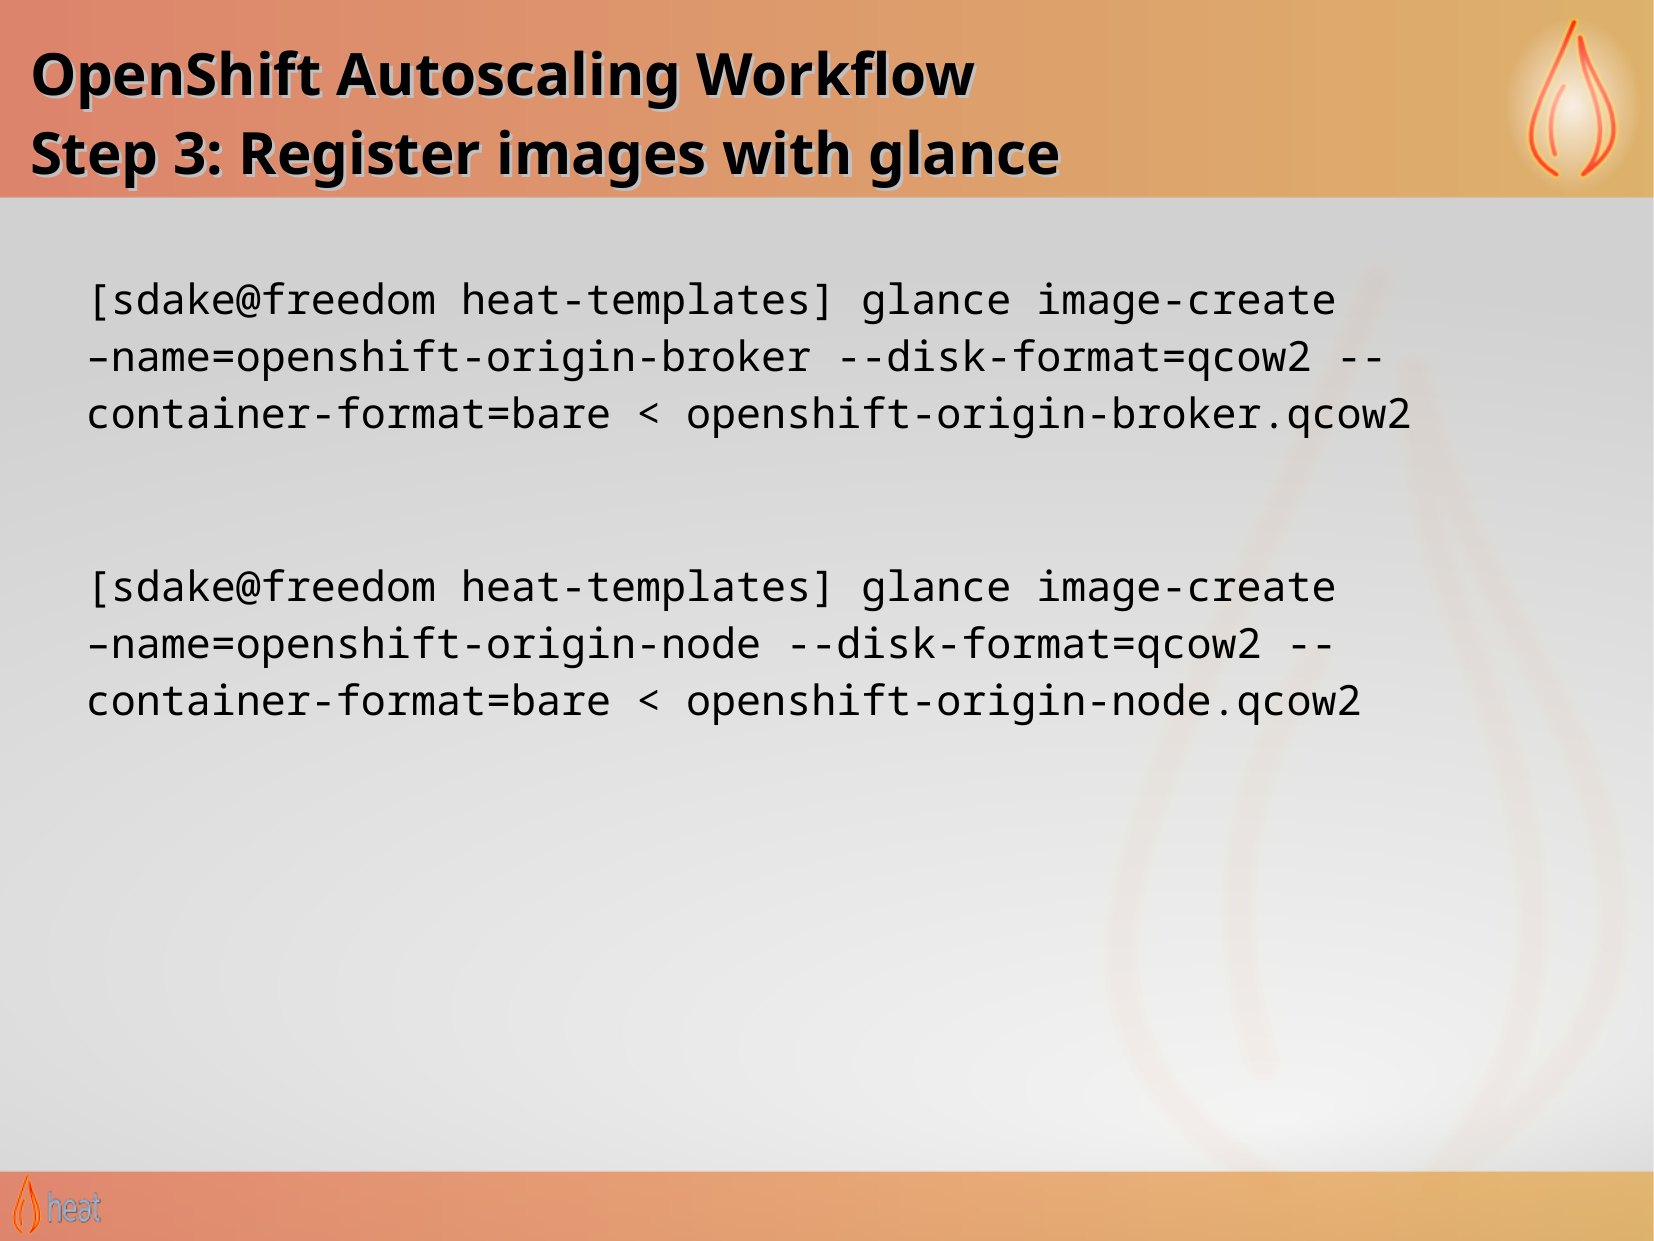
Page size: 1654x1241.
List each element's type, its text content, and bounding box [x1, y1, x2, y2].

title OpenShift Autoscaling Workflow Step 3: Register images with glance [30, 0, 1606, 226]
picture [0, 0, 1654, 1241]
list [sdake@freedom heat-templates] glance image-create –name=openshift-origin-broker --disk-format=qcow2 --container-format=bare < openshift-origin-broker.qcow2 [sdake@freedom heat-templates] glance image-create –name=openshift-origin-node --disk-format=qcow2 --container-format=bare < openshift-origin-node.qcow2 [14, 270, 1531, 990]
